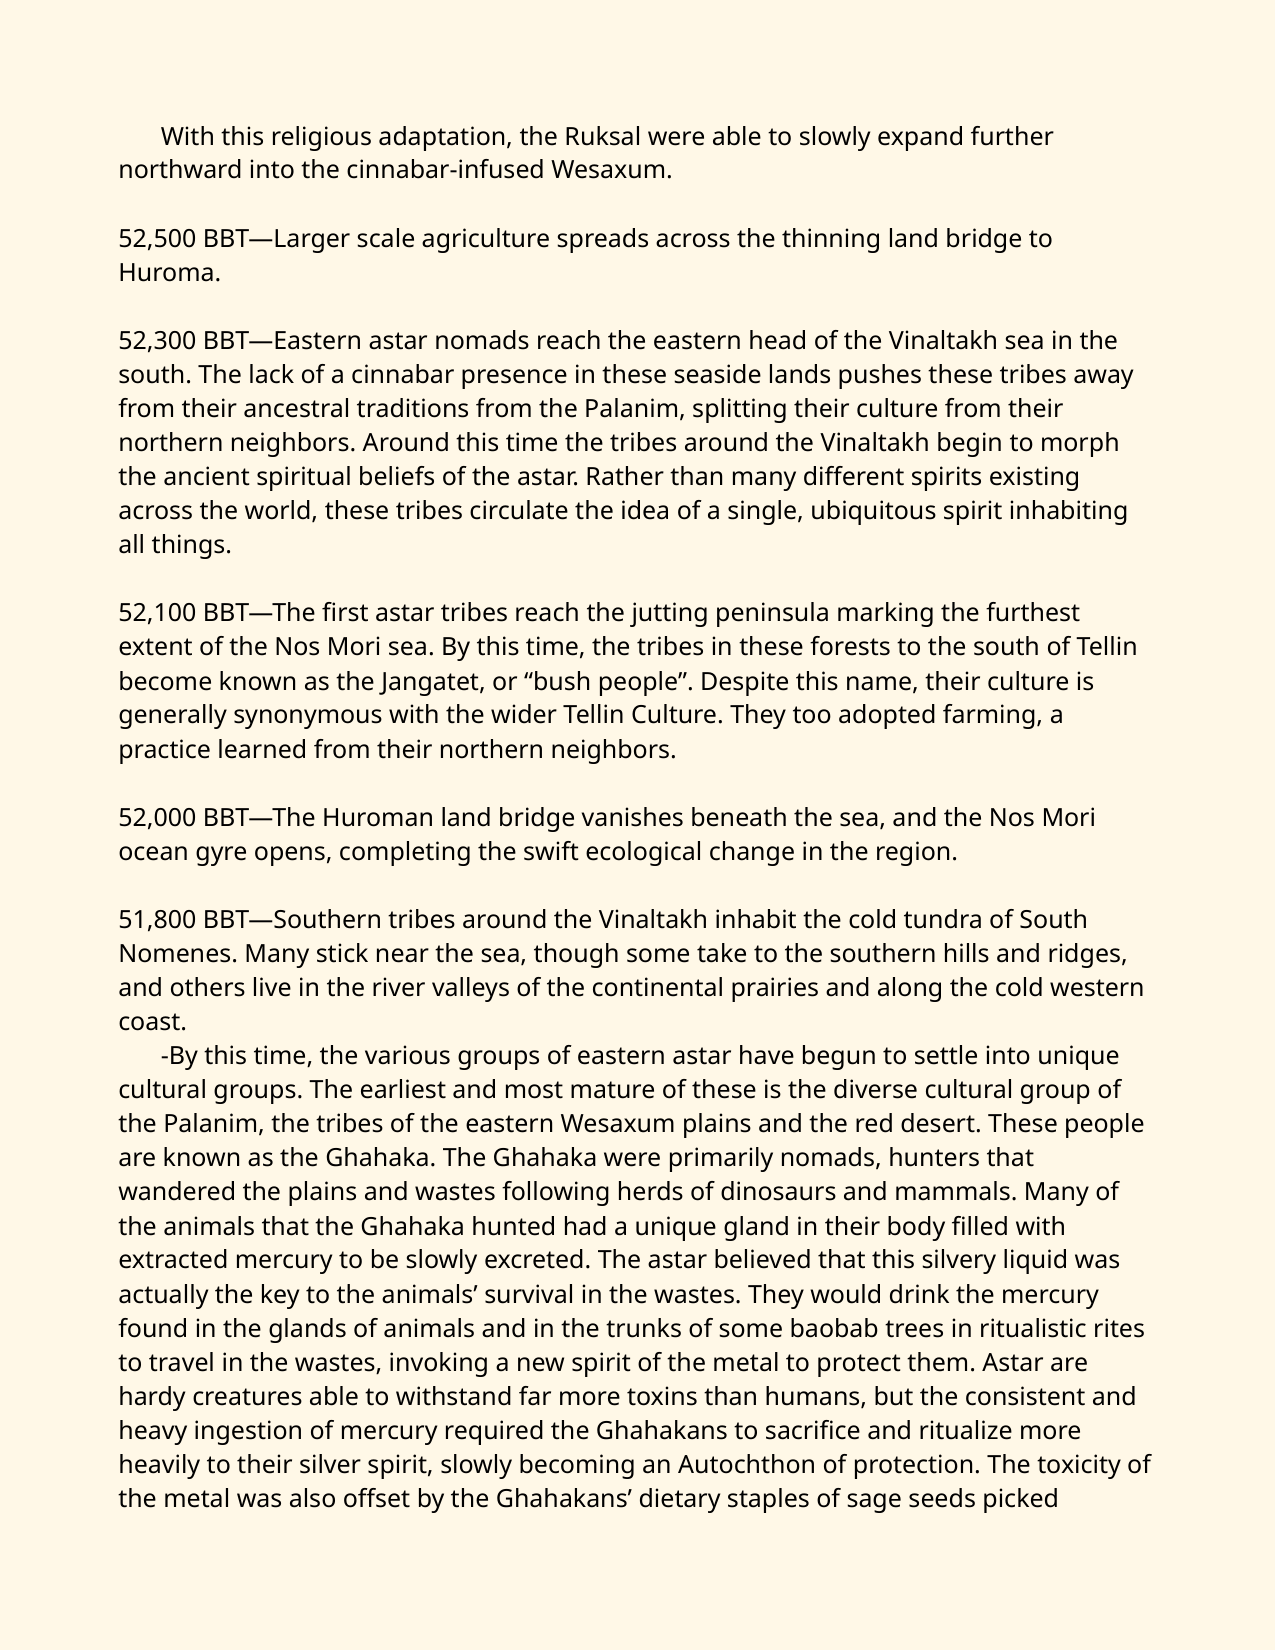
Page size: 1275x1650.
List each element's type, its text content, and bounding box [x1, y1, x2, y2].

text 52,000 BBT—The Huroman land bridge vanishes beneath the sea, and the Nos Mori ocean gyre opens, completing the swift ecological change in the region. [118, 799, 1157, 867]
text -By this time, the various groups of eastern astar have begun to settle into unique cultural groups. The earliest and most mature of these is the diverse cultural group of the Palanim, the tribes of the eastern Wesaxum plains and the red desert. These people are known as the Ghahaka. The Ghahaka were primarily nomads, hunters that wandered the plains and wastes following herds of dinosaurs and mammals. Many of the animals that the Ghahaka hunted had a unique gland in their body filled with extracted mercury to be slowly excreted. The astar believed that this silvery liquid was actually the key to the animals’ survival in the wastes. They would drink the mercury found in the glands of animals and in the trunks of some baobab trees in ritualistic rites to travel in the wastes, invoking a new spirit of the metal to protect them. Astar are hardy creatures able to withstand far more toxins than humans, but the consistent and heavy ingestion of mercury required the Ghahakans to sacrifice and ritualize more heavily to their silver spirit, slowly becoming an Autochthon of protection. The toxicity of the metal was also offset by the Ghahakans’ dietary staples of sage seeds picked [118, 1038, 1157, 1515]
text 51,800 BBT—Southern tribes around the Vinaltakh inhabit the cold tundra of South Nomenes. Many stick near the sea, though some take to the southern hills and ridges, and others live in the river valleys of the continental prairies and along the cold western coast. [118, 902, 1157, 1038]
text With this religious adaptation, the Ruksal were able to slowly expand further northward into the cinnabar-infused Wesaxum. [118, 118, 1157, 186]
text 52,100 BBT—The first astar tribes reach the jutting peninsula marking the furthest extent of the Nos Mori sea. By this time, the tribes in these forests to the south of Tellin become known as the Jangatet, or “bush people”. Despite this name, their culture is generally synonymous with the wider Tellin Culture. They too adopted farming, a practice learned from their northern neighbors. [118, 595, 1157, 765]
text 52,300 BBT—Eastern astar nomads reach the eastern head of the Vinaltakh sea in the south. The lack of a cinnabar presence in these seaside lands pushes these tribes away from their ancestral traditions from the Palanim, splitting their culture from their northern neighbors. Around this time the tribes around the Vinaltakh begin to morph the ancient spiritual beliefs of the astar. Rather than many different spirits existing across the world, these tribes circulate the idea of a single, ubiquitous spirit inhabiting all things. [118, 322, 1157, 561]
text 52,500 BBT—Larger scale agriculture spreads across the thinning land bridge to Huroma. [118, 220, 1157, 288]
